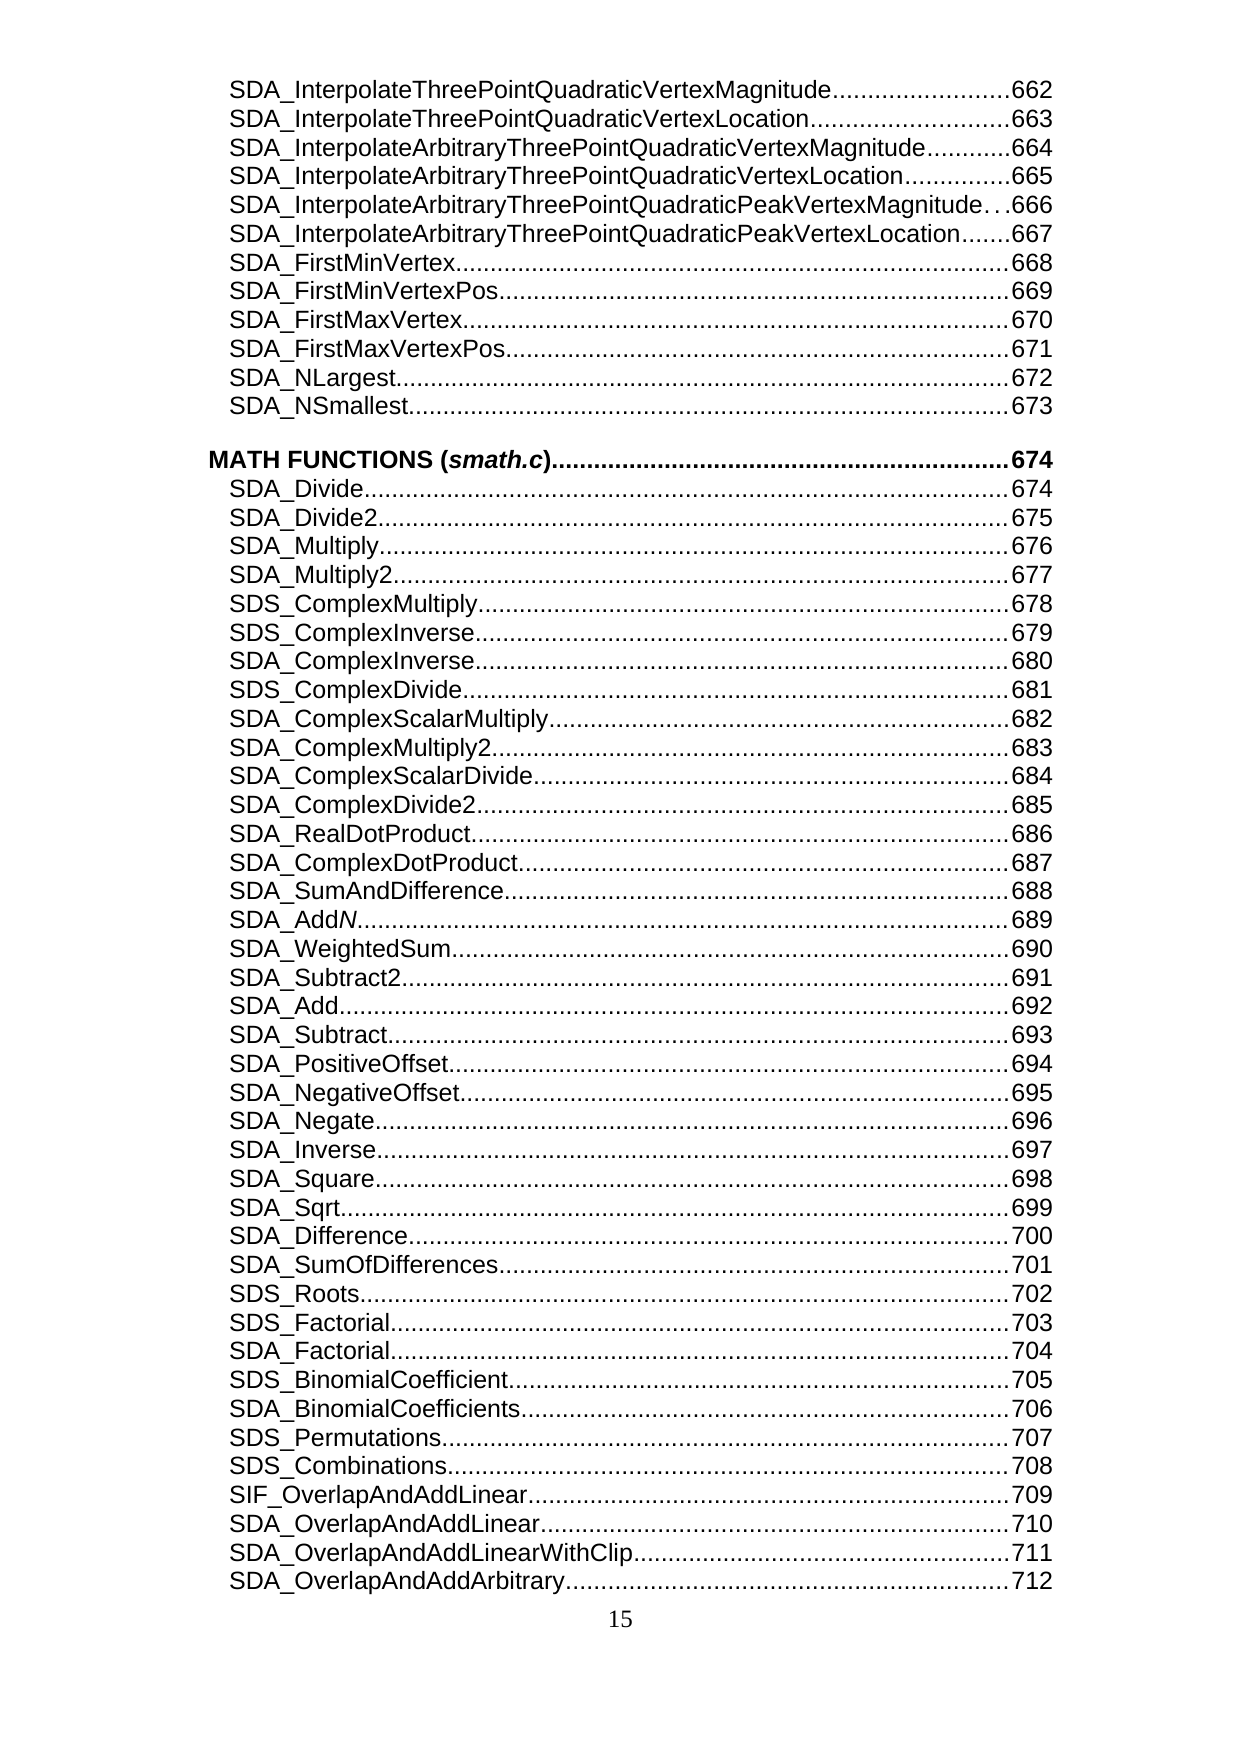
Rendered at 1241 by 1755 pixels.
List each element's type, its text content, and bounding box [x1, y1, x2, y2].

text SDA_Divide2 675 [229, 502, 1053, 531]
text SDA_Difference 700 [229, 1221, 1053, 1250]
text SDA_Inverse 697 [229, 1135, 1053, 1164]
text SDA_BinomialCoefficients 706 [229, 1394, 1053, 1422]
text SDA_ComplexDotProduct 687 [229, 847, 1053, 876]
text SDA_InterpolateArbitraryThreePointQuadraticPeakVertexMagnitude 666 [229, 190, 1053, 219]
text SDA_InterpolateThreePointQuadraticVertexMagnitude 662 [229, 75, 1053, 104]
text SDS_BinomialCoefficient 705 [229, 1365, 1053, 1394]
text SDA_Subtract2 691 [229, 962, 1053, 991]
text SDA_Square 698 [229, 1164, 1053, 1192]
text SDS_ComplexMultiply 678 [229, 589, 1053, 617]
text SDA_WeightedSum 690 [229, 934, 1053, 962]
text SDA_OverlapAndAddLinear 710 [229, 1509, 1053, 1537]
text SDA_InterpolateThreePointQuadraticVertexLocation 663 [229, 104, 1053, 132]
text MATH FUNCTIONS (smath.c) 674 [208, 445, 1053, 474]
text SDA_FirstMinVertexPos 669 [229, 276, 1053, 305]
text SDA_RealDotProduct 686 [229, 819, 1053, 847]
text SDA_ComplexScalarMultiply 682 [229, 704, 1053, 732]
text SDA_Divide 674 [229, 474, 1053, 502]
text SDA_OverlapAndAddArbitrary 712 [229, 1566, 1053, 1595]
text SDA_NegativeOffset 695 [229, 1077, 1053, 1106]
text SDA_FirstMaxVertex 670 [229, 305, 1053, 334]
text SDA_AddN 689 [229, 905, 1053, 934]
text SDS_Permutations 707 [229, 1422, 1053, 1451]
text SDA_FirstMinVertex 668 [229, 247, 1053, 276]
text SDS_ComplexInverse 679 [229, 617, 1053, 646]
text SDA_SumAndDifference 688 [229, 876, 1053, 905]
text SDA_FirstMaxVertexPos 671 [229, 334, 1053, 362]
text SDA_ComplexScalarDivide 684 [229, 761, 1053, 790]
text SDA_ComplexMultiply2 683 [229, 732, 1053, 761]
text SDS_Factorial 703 [229, 1307, 1053, 1336]
text SDA_ComplexDivide2 685 [229, 790, 1053, 819]
text SDA_Multiply2 677 [229, 560, 1053, 589]
text SDA_InterpolateArbitraryThreePointQuadraticPeakVertexLocation 667 [229, 219, 1053, 247]
text SDA_SumOfDifferences 701 [229, 1250, 1053, 1279]
text SDA_InterpolateArbitraryThreePointQuadraticVertexLocation 665 [229, 161, 1053, 190]
text SDA_Negate 696 [229, 1106, 1053, 1135]
text SDA_OverlapAndAddLinearWithClip 711 [229, 1537, 1053, 1566]
text SDA_Sqrt 699 [229, 1192, 1053, 1221]
text SDA_NLargest 672 [229, 362, 1053, 391]
text SDA_InterpolateArbitraryThreePointQuadraticVertexMagnitude 664 [229, 132, 1053, 161]
text SDA_Multiply 676 [229, 531, 1053, 560]
text SDS_Combinations 708 [229, 1451, 1053, 1480]
text SDA_ComplexInverse 680 [229, 646, 1053, 675]
text SDA_PositiveOffset 694 [229, 1049, 1053, 1077]
text SDA_Add 692 [229, 991, 1053, 1020]
text SDA_NSmallest 673 [229, 391, 1053, 420]
text SDS_ComplexDivide 681 [229, 675, 1053, 704]
text SIF_OverlapAndAddLinear 709 [229, 1480, 1053, 1509]
text SDA_Subtract 693 [229, 1020, 1053, 1049]
text SDA_Factorial 704 [229, 1336, 1053, 1365]
text SDS_Roots 702 [229, 1279, 1053, 1307]
